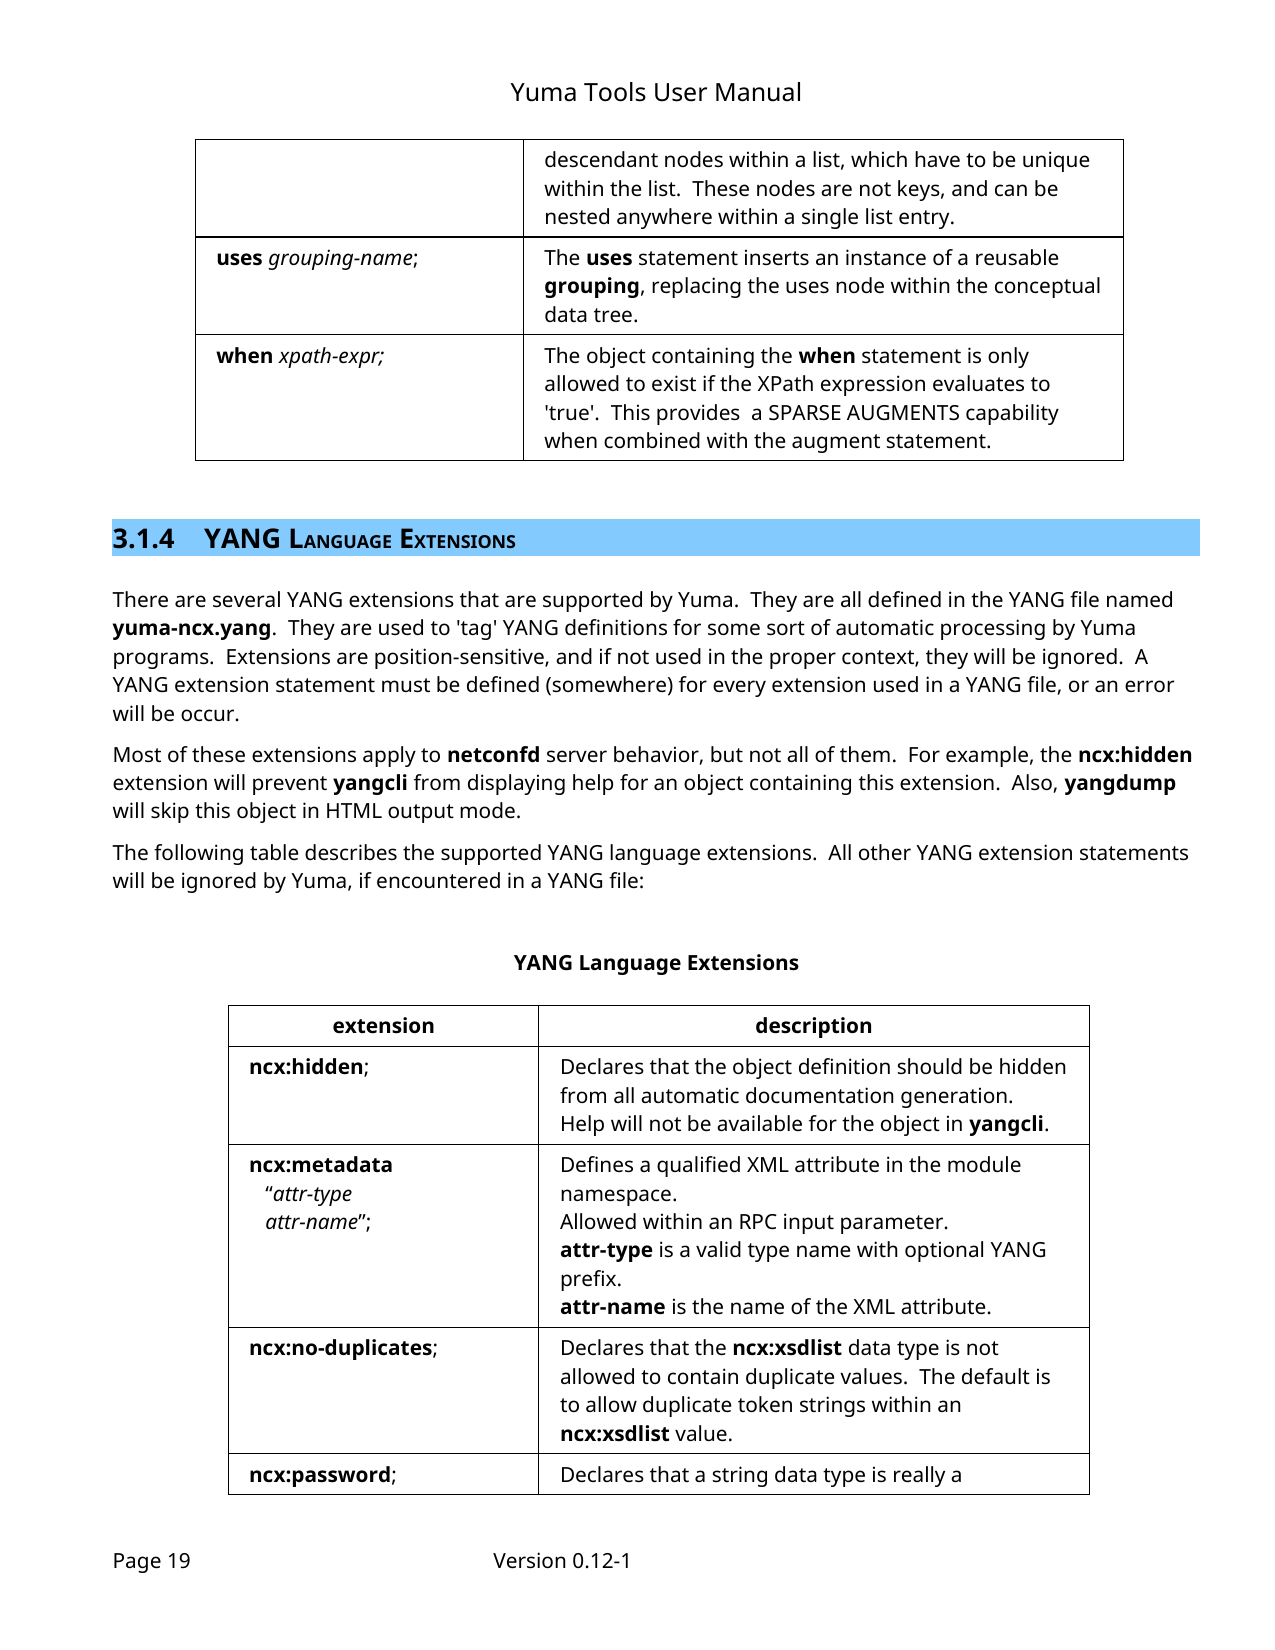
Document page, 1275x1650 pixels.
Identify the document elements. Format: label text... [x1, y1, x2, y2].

table_cell uses grouping-name; [196, 238, 523, 334]
table_header description [539, 1006, 1089, 1046]
table_cell ncx:no-duplicates; [229, 1328, 538, 1453]
table_cell [196, 140, 523, 236]
table_cell Declares that a string data type is really a [539, 1454, 1089, 1494]
subtitle YANG Language Extensions [127, 948, 1185, 976]
text Most of these extensions apply to netconfd server behavior, but not all of them. For example, the ncx:hidden extension will prevent yangcli from displaying help for an object containing this extension. Also, yangdump will skip this object in HTML output mode. [112, 740, 1200, 825]
table_cell ncx:metadata “attr-type attr-name”; [229, 1145, 538, 1327]
subtitle YANG Language Extensions [112, 519, 1200, 556]
table_cell The object containing the when statement is only allowed to exist if the XPath expression evaluates to 'true'. This provides a SPARSE AUGMENTS capability when combined with the augment statement. [524, 335, 1123, 460]
table_cell Declares that the ncx:xsdlist data type is not allowed to contain duplicate values. The default is to allow duplicate token strings within an ncx:xsdlist value. [539, 1328, 1089, 1453]
text The following table describes the supported YANG language extensions. All other YANG extension statements will be ignored by Yuma, if encountered in a YANG file: [112, 838, 1200, 894]
table_header extension [229, 1006, 538, 1046]
table_cell Defines a qualified XML attribute in the module namespace. Allowed within an RPC input parameter. attr-type is a valid type name with optional YANG prefix. attr-name is the name of the XML attribute. [539, 1145, 1089, 1327]
table_cell descendant nodes within a list, which have to be unique within the list. These nodes are not keys, and can be nested anywhere within a single list entry. [524, 140, 1123, 236]
table_cell ncx:password; [229, 1454, 538, 1494]
table_cell Declares that the object definition should be hidden from all automatic documentation generation. Help will not be available for the object in yangcli. [539, 1047, 1089, 1143]
table_cell ncx:hidden; [229, 1047, 538, 1143]
table_cell The uses statement inserts an instance of a reusable grouping, replacing the uses node within the conceptual data tree. [524, 238, 1123, 334]
table_cell when xpath-expr; [196, 335, 523, 460]
text There are several YANG extensions that are supported by Yuma. They are all defined in the YANG file named yuma-ncx.yang. They are used to 'tag' YANG definitions for some sort of automatic processing by Yuma programs. Extensions are position-sensitive, and if not used in the proper context, they will be ignored. A YANG extension statement must be defined (somewhere) for every extension used in a YANG file, or an error will be occur. [112, 585, 1200, 727]
